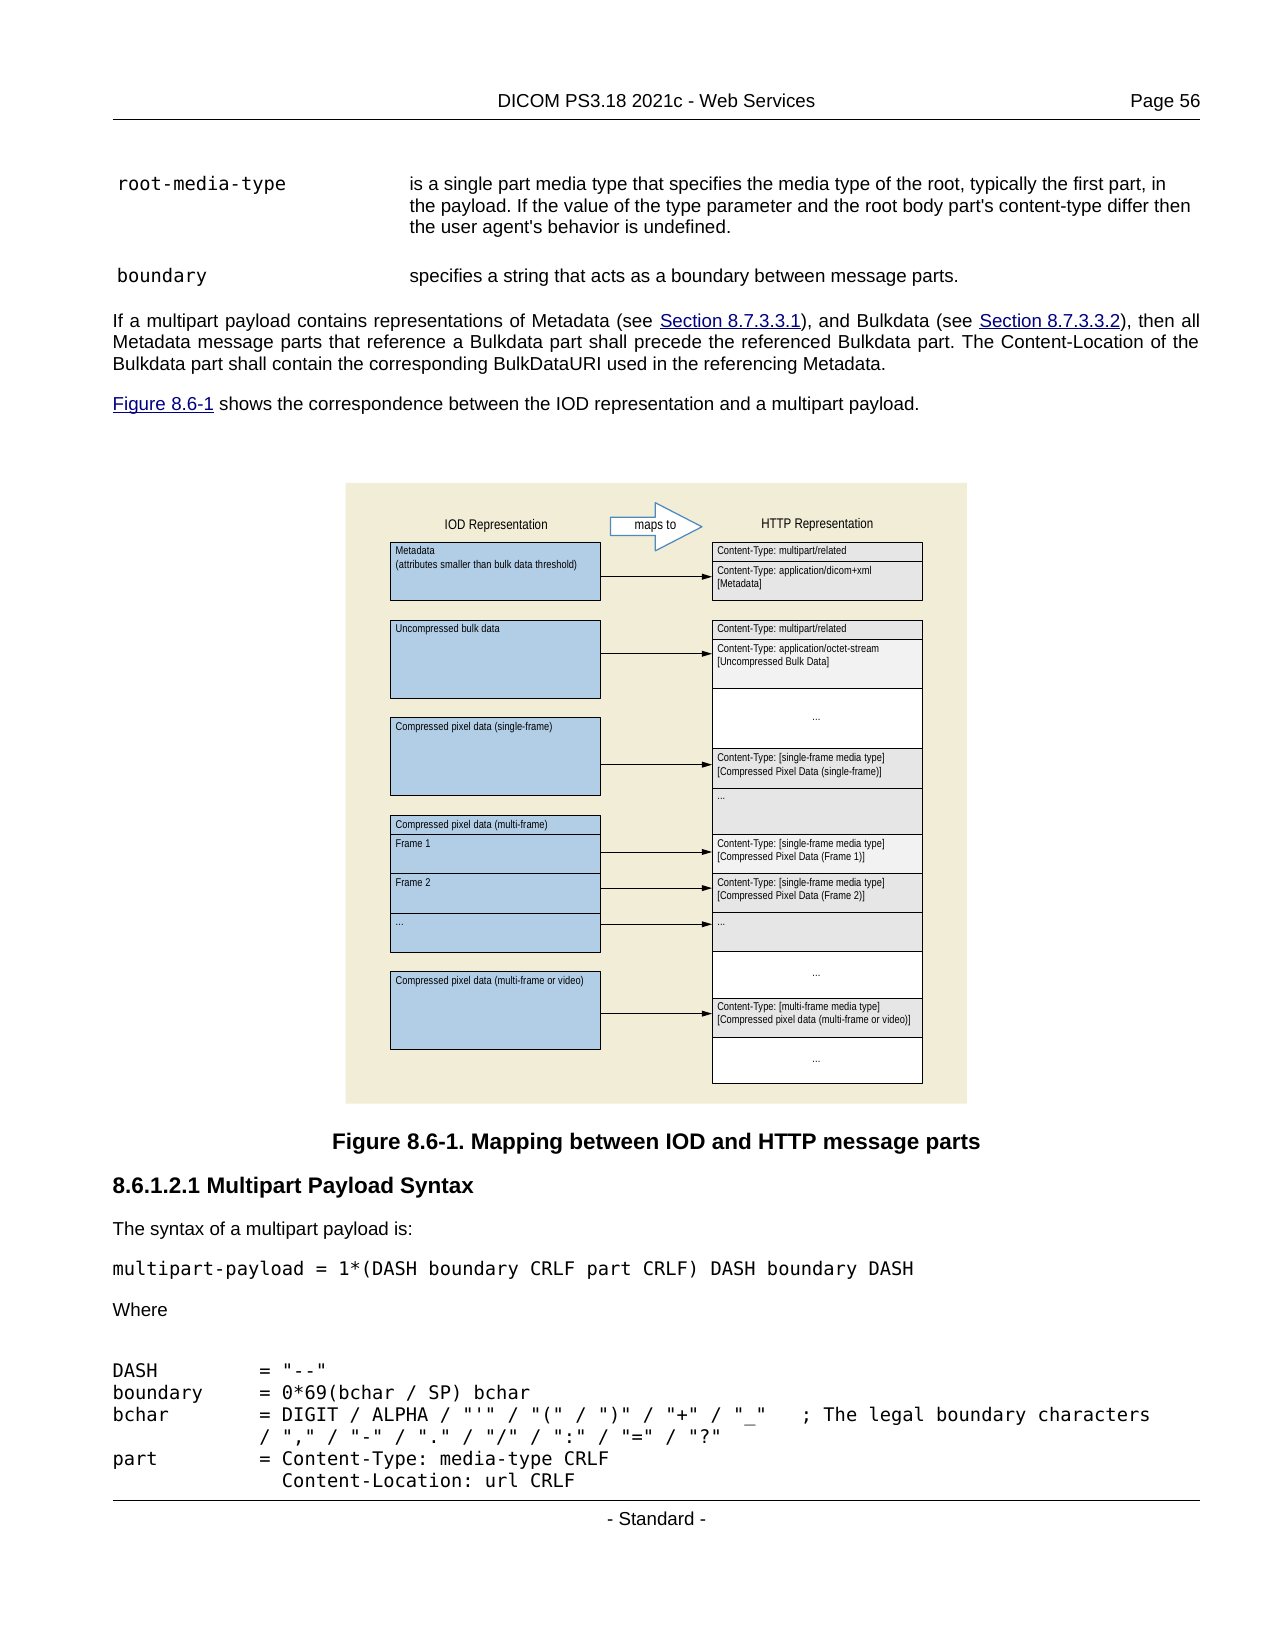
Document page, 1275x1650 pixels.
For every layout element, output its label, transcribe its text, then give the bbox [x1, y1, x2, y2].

text Figure 8.6-1 shows the correspondence between the IOD representation and a multipart payload. [112, 393, 1200, 414]
table_cell root-media-type [113, 150, 405, 242]
table_cell boundary [113, 242, 405, 291]
text DASH = "--" boundary = 0*69(bchar / SP) bchar bchar = DIGIT / ALPHA / "'" / "(" / ")" / "+" / "_" ; The legal boundary characters / "," / "-" / "." / "/" / ":" / "=" / "?" part = Content-Type: media-type CRLF Content-Location: url CRLF [112, 1339, 1200, 1492]
text The syntax of a multipart payload is: [112, 1217, 1200, 1239]
text Figure 8.6-1. Mapping between IOD and HTTP message parts [112, 1128, 1200, 1154]
text multipart-payload = 1*(DASH boundary CRLF part CRLF) DASH boundary DASH [112, 1258, 1200, 1279]
text 8.6.1.2.1 Multipart Payload Syntax [112, 1173, 1200, 1199]
text If a multipart payload contains representations of Metadata (see Section 8.7.3.3.1), and Bulkdata (see Section 8.7.3.3.2), then all Metadata message parts that reference a Bulkdata part shall precede the referenced Bulkdata part. The Content-Location of the Bulkdata part shall contain the corresponding BulkDataURI used in the referencing Metadata. [112, 309, 1200, 374]
text Where [112, 1298, 1200, 1320]
table_cell is a single part media type that specifies the media type of the root, typically the first part, in the payload. If the value of the type parameter and the root body part's content-type differ then the user agent's behavior is undefined. [405, 150, 1200, 242]
table_cell specifies a string that acts as a boundary between message parts. [405, 242, 1200, 291]
